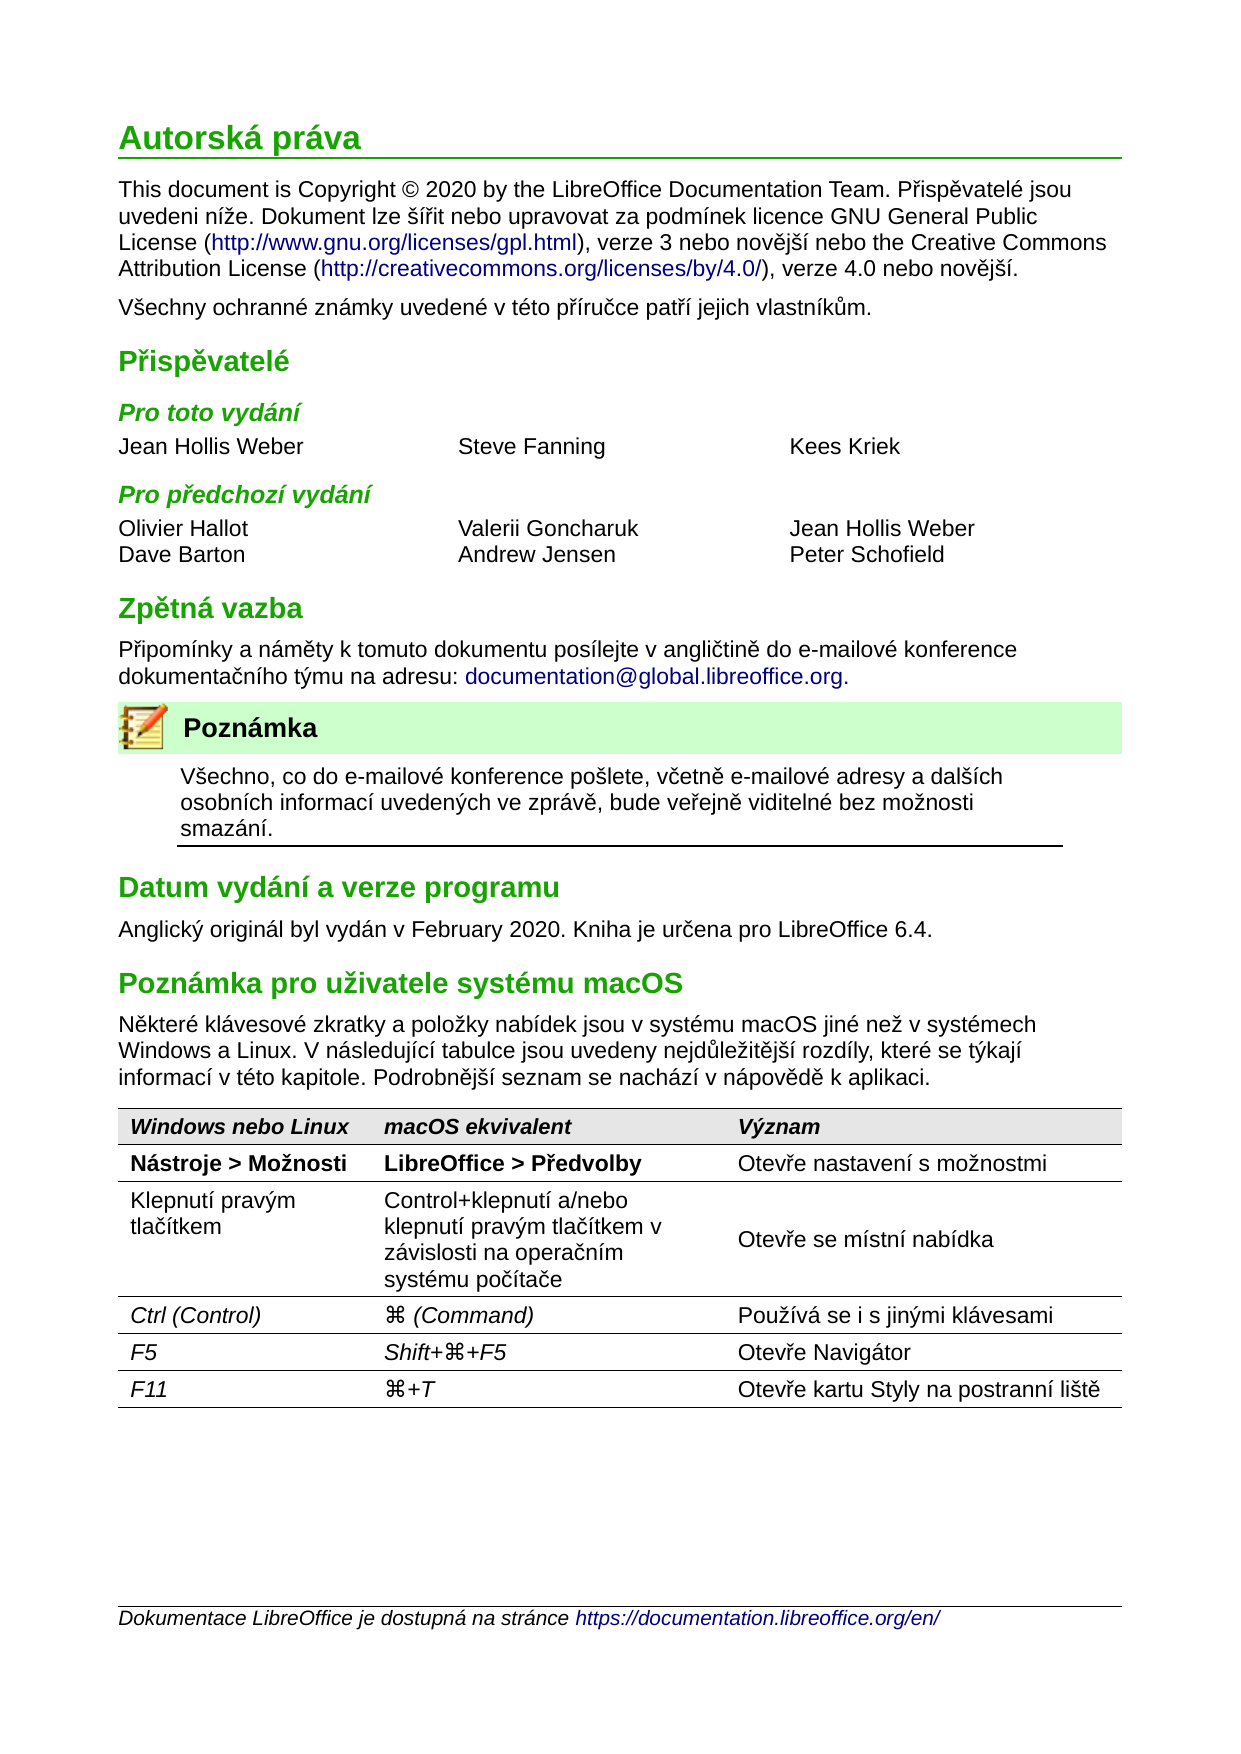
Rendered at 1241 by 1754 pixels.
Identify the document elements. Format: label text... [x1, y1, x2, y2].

subtitle Pro toto vydání [118, 398, 1122, 427]
table_cell Nástroje > Možnosti [118, 1145, 372, 1181]
table_cell ⌘+T [372, 1371, 726, 1407]
table_header Olivier Hallot [118, 515, 458, 541]
table_header Jean Hollis Weber [118, 433, 458, 459]
table_cell F11 [118, 1371, 372, 1407]
subtitle Pro předchozí vydání [118, 480, 1122, 509]
text Některé klávesové zkratky a položky nabídek jsou v systému macOS jiné než v systémech Windows a Linux. V následující tabulce jsou uvedeny nejdůležitější rozdíly, které se týkají informací v této kapitole. Podrobnější seznam se nachází v nápovědě k aplikaci. [118, 1011, 1122, 1090]
table_cell Peter Schofield [789, 541, 1122, 567]
subtitle Autorská práva [118, 118, 1122, 157]
table_cell Ctrl (Control) [118, 1297, 372, 1333]
text Anglický originál byl vydán v únoru 2020. Kniha je určena pro LibreOffice 6.4. [118, 916, 1122, 942]
table_cell Otevře nastavení s možnostmi [726, 1145, 1122, 1181]
table_cell Otevře Navigátor [726, 1334, 1122, 1370]
table_header Steve Fanning [458, 433, 789, 459]
table_header macOS ekvivalent [372, 1109, 726, 1144]
table_cell Otevře kartu Styly na postranní liště [726, 1371, 1122, 1407]
table_cell LibreOffice > Předvolby [372, 1145, 726, 1181]
subtitle Datum vydání a verze programu [118, 871, 1122, 904]
table_cell Otevře se místní nabídka [726, 1182, 1122, 1296]
table_cell Dave Barton [118, 541, 458, 567]
subtitle Poznámka pro uživatele systému macOS [118, 966, 1122, 999]
table_cell F5 [118, 1334, 372, 1370]
table_cell ⌘ (Command) [372, 1297, 726, 1333]
table_header Jean Hollis Weber [789, 515, 1122, 541]
table_header Valerii Goncharuk [458, 515, 789, 541]
subtitle Přispěvatelé [118, 344, 1122, 378]
subtitle Poznámka [118, 709, 1122, 749]
subtitle Zpětná vazba [118, 591, 1122, 625]
table_header Význam [726, 1109, 1122, 1144]
table_cell Shift+⌘+F5 [372, 1334, 726, 1370]
table_cell Control+klepnutí a/nebo klepnutí pravým tlačítkem v závislosti na operačním systému počítače [372, 1182, 726, 1296]
picture [119, 702, 170, 753]
table_header Windows nebo Linux [118, 1109, 372, 1144]
text Připomínky a náměty k tomuto dokumentu posílejte v angličtině do e-mailové konference dokumentačního týmu na adresu: documentation@global.libreoffice.org. [118, 636, 1122, 689]
table_cell Andrew Jensen [458, 541, 789, 567]
table_header Kees Kriek [789, 433, 1122, 459]
text Všechno, co do e-mailové konference pošlete, včetně e-mailové adresy a dalších osobních informací uvedených ve zprávě, bude veřejně viditelné bez možnosti smazání. [177, 760, 1063, 845]
table_cell Klepnutí pravým tlačítkem [118, 1182, 372, 1296]
text This document is Copyright © 2020 by the LibreOffice Documentation Team. Přispěvatelé jsou uvedeni níže. Dokument lze šířit nebo upravovat za podmínek licence GNU General Public License (http://www.gnu.org/licenses/gpl.html), verze 3 nebo novější nebo the Creative Commons Attribution License (http://creativecommons.org/licenses/by/4.0/), verze 4.0 nebo novější. [118, 176, 1122, 282]
text Všechny ochranné známky uvedené v této příručce patří jejich vlastníkům. [118, 294, 1122, 321]
table_cell Používá se i s jinými klávesami [726, 1297, 1122, 1333]
